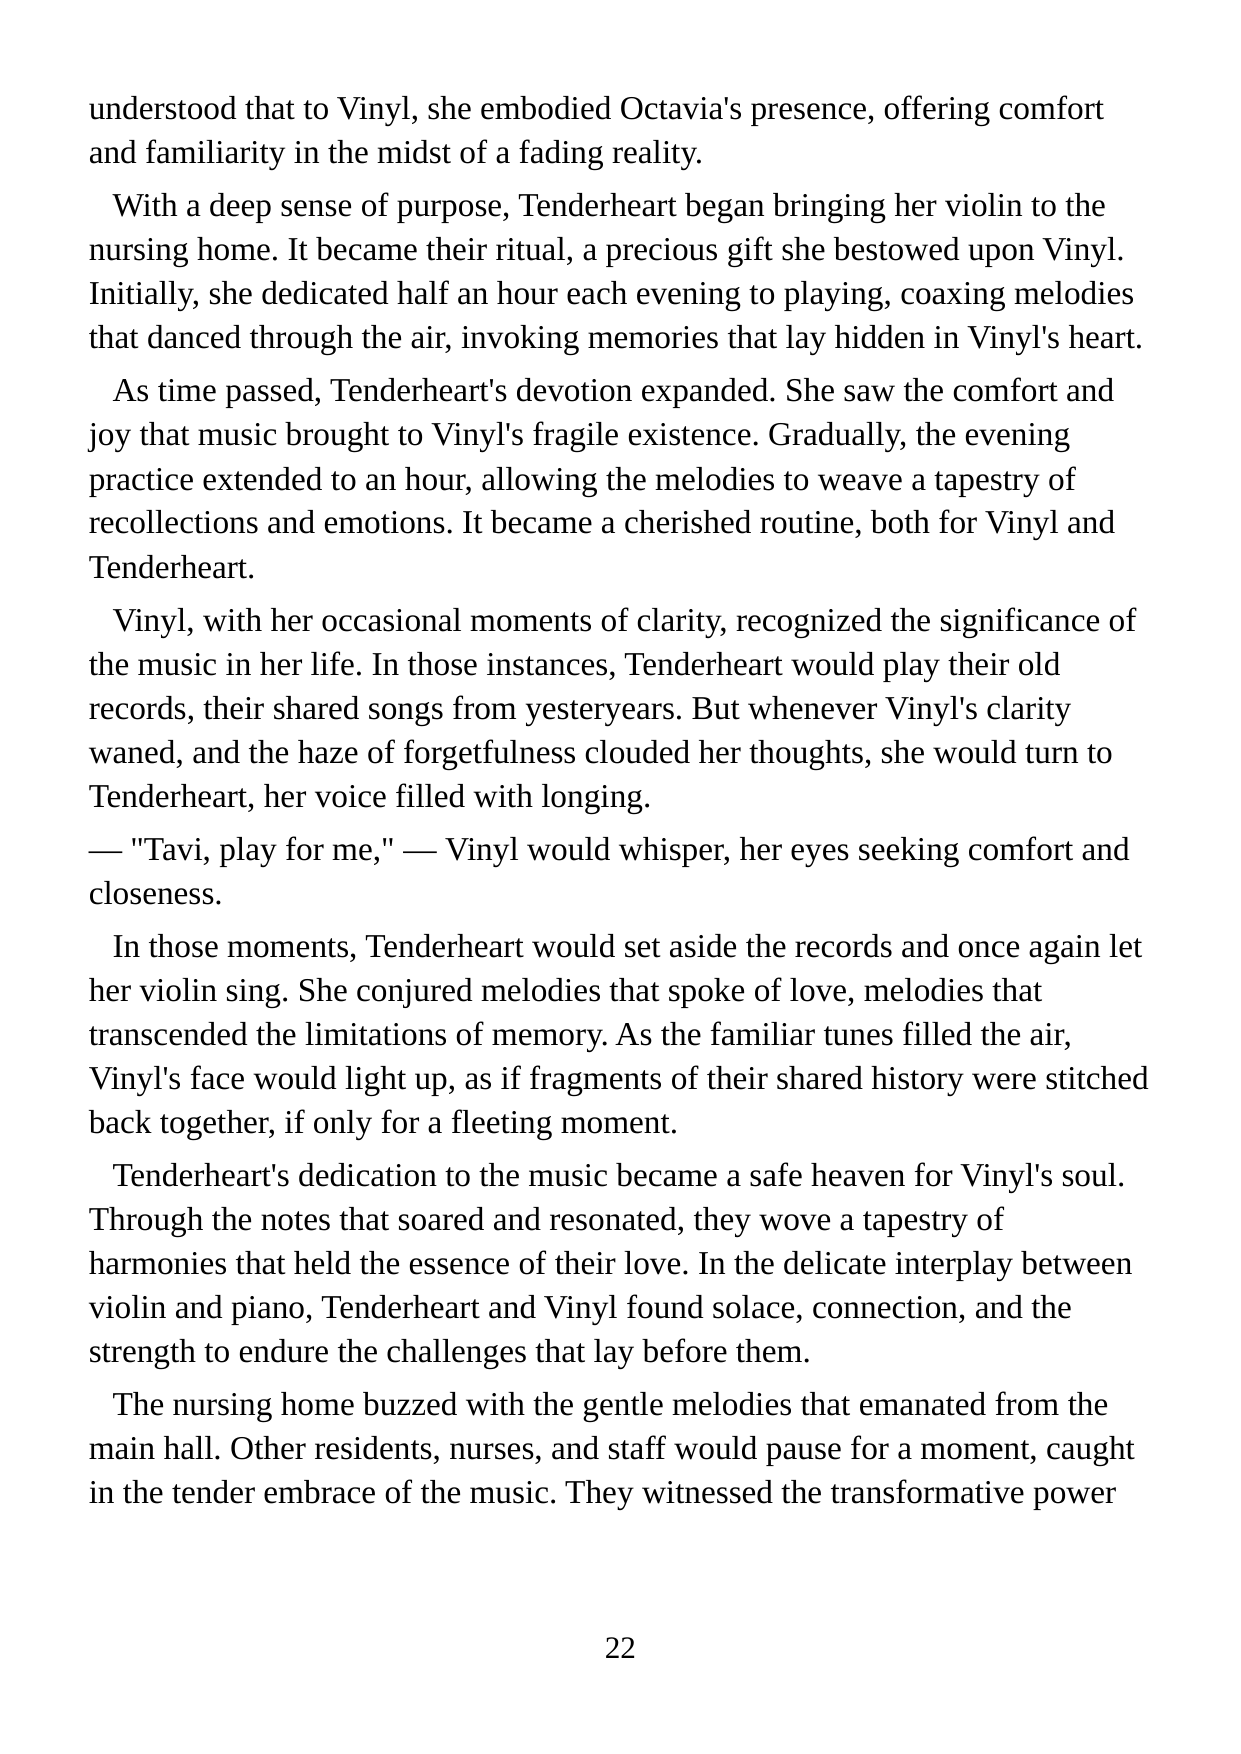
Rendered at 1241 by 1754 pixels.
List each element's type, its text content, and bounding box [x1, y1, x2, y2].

text understood that to Vinyl, she embodied Octavia's presence, offering comfort and familiarity in the midst of a fading reality. [88, 88, 1152, 171]
text In those moments, Tenderheart would set aside the records and once again let her violin sing. She conjured melodies that spoke of love, melodies that transcended the limitations of memory. As the familiar tunes filled the air, Vinyl's face would light up, as if fragments of their shared history were stitched back together, if only for a fleeting moment. [88, 926, 1152, 1141]
text As time passed, Tenderheart's devotion expanded. She saw the comfort and joy that music brought to Vinyl's fragile existence. Gradually, the evening practice extended to an hour, allowing the melodies to weave a tapestry of recollections and emotions. It became a cherished routine, both for Vinyl and Tenderheart. [88, 371, 1152, 585]
text With a deep sense of purpose, Tenderheart began bringing her violin to the nursing home. It became their ritual, a precious gift she bestowed upon Vinyl. Initially, she dedicated half an hour each evening to playing, coaxing melodies that danced through the air, invoking memories that lay hidden in Vinyl's heart. [88, 186, 1152, 356]
text — "Tavi, play for me," — Vinyl would whisper, her eyes seeking comfort and closeness. [88, 829, 1152, 911]
text The nursing home buzzed with the gentle melodies that emanated from the main hall. Other residents, nurses, and staff would pause for a moment, caught in the tender embrace of the music. They witnessed the transformative power [88, 1384, 1152, 1511]
text Tenderheart's dedication to the music became a safe heaven for Vinyl's soul. Through the notes that soared and resonated, they wove a tapestry of harmonies that held the essence of their love. In the delicate interplay between violin and piano, Tenderheart and Vinyl found solace, connection, and the strength to endure the challenges that lay before them. [88, 1155, 1152, 1370]
text Vinyl, with her occasional moments of clarity, recognized the significance of the music in her life. In those instances, Tenderheart would play their old records, their shared songs from yesteryears. But whenever Vinyl's clarity waned, and the haze of forgetfulness clouded her thoughts, she would turn to Tenderheart, her voice filled with longing. [88, 600, 1152, 814]
